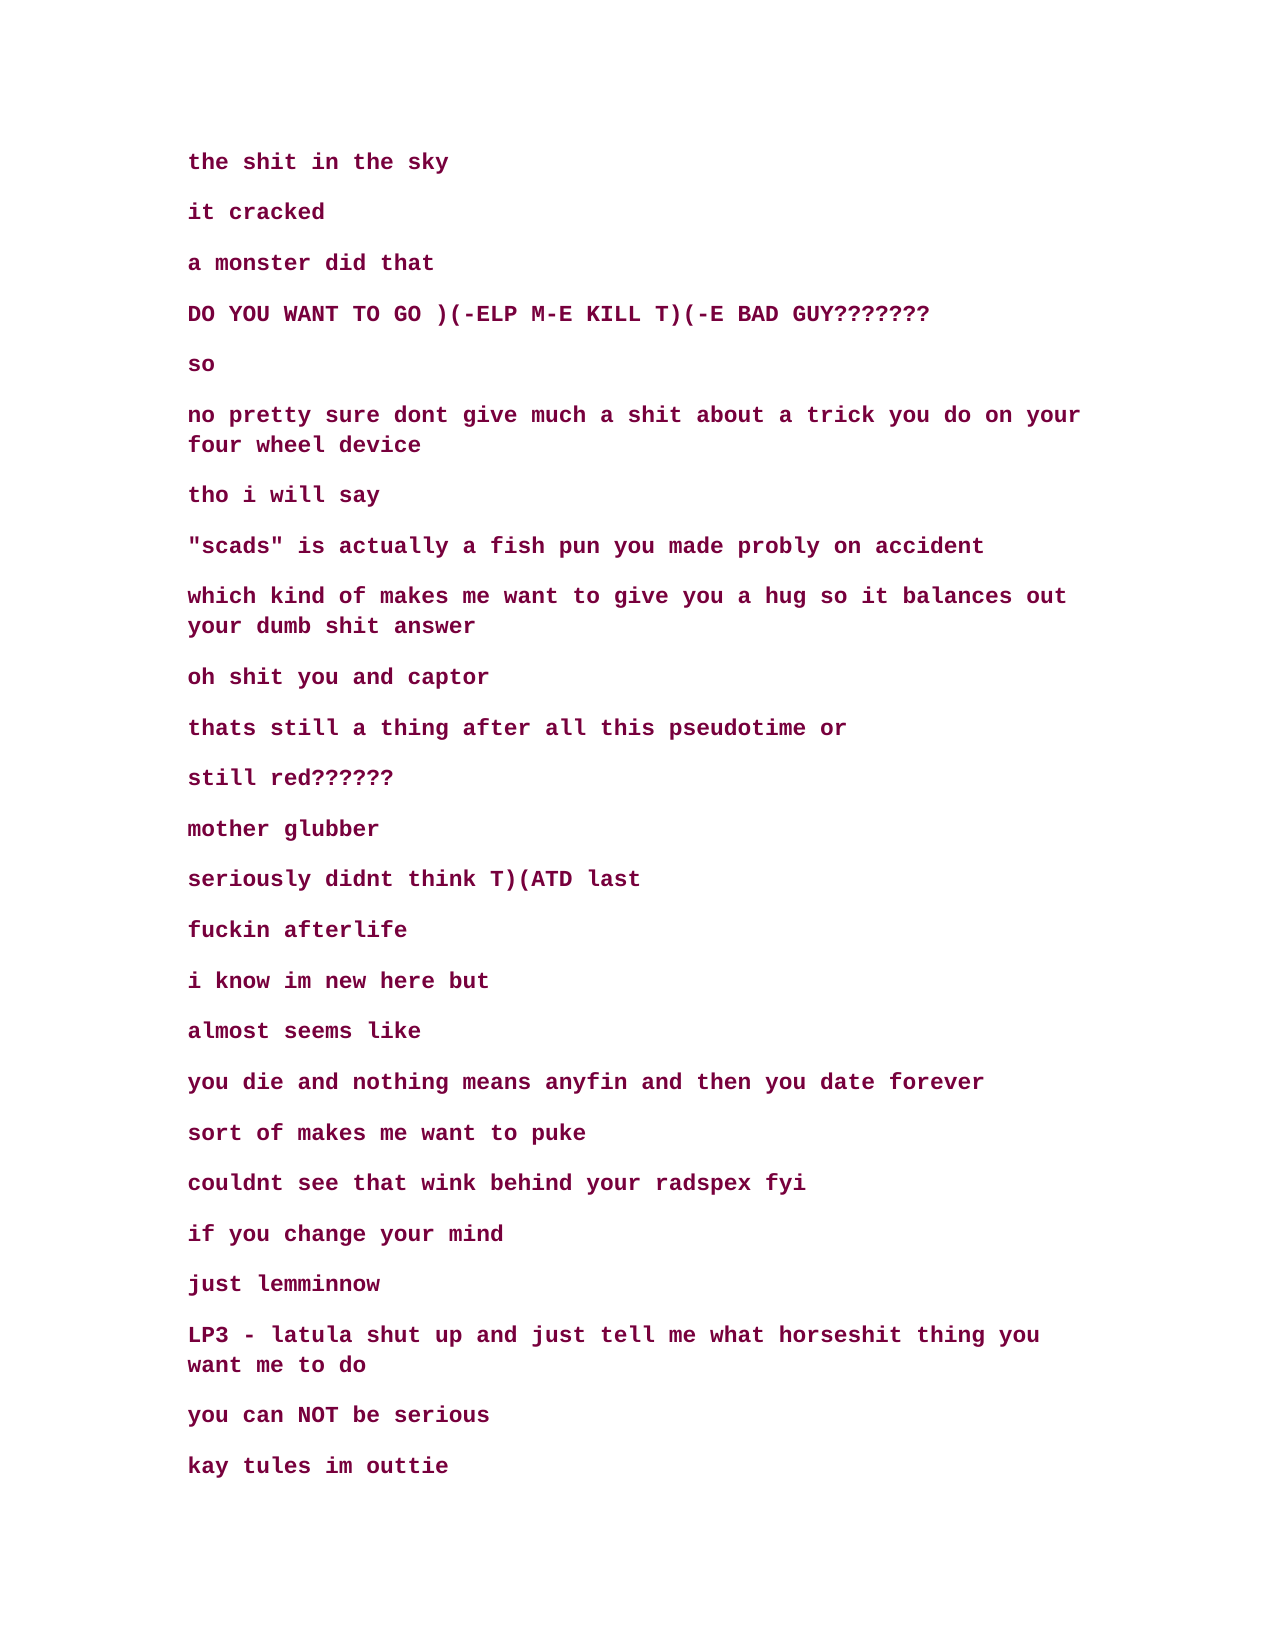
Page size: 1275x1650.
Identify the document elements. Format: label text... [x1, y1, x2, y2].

text DO YOU WANT TO GO )(-ELP M-E KILL T)(-E BAD GUY??????? [187, 302, 1087, 328]
text sort of makes me want to puke [187, 1121, 1087, 1147]
text almost seems like [187, 1019, 1087, 1046]
text "scads" is actually a fish pun you made probly on accident [187, 534, 1087, 560]
text so [187, 352, 1087, 378]
text it cracked [187, 201, 1087, 227]
text no pretty sure dont give much a shit about a trick you do on your four wheel device [187, 403, 1087, 459]
text if you change your mind [187, 1222, 1087, 1248]
text kay tules im outtie [187, 1454, 1087, 1480]
text still red?????? [187, 766, 1087, 792]
text tho i will say [187, 483, 1087, 509]
text couldnt see that wink behind your radspex fyi [187, 1171, 1087, 1197]
text just lemminnow [187, 1273, 1087, 1299]
text i know im new here but [187, 969, 1087, 995]
text which kind of makes me want to give you a hug so it balances out your dumb shit answer [187, 585, 1087, 641]
text the shit in the sky [187, 150, 1087, 176]
text you die and nothing means anyfin and then you date forever [187, 1070, 1087, 1096]
text you can NOT be serious [187, 1404, 1087, 1430]
text mother glubber [187, 817, 1087, 843]
text oh shit you and captor [187, 665, 1087, 691]
text a monster did that [187, 251, 1087, 277]
text fuckin afterlife [187, 918, 1087, 944]
text thats still a thing after all this pseudotime or [187, 716, 1087, 742]
text seriously didnt think T)(ATD last [187, 868, 1087, 894]
text LP3 - latula shut up and just tell me what horseshit thing you want me to do [187, 1323, 1087, 1379]
